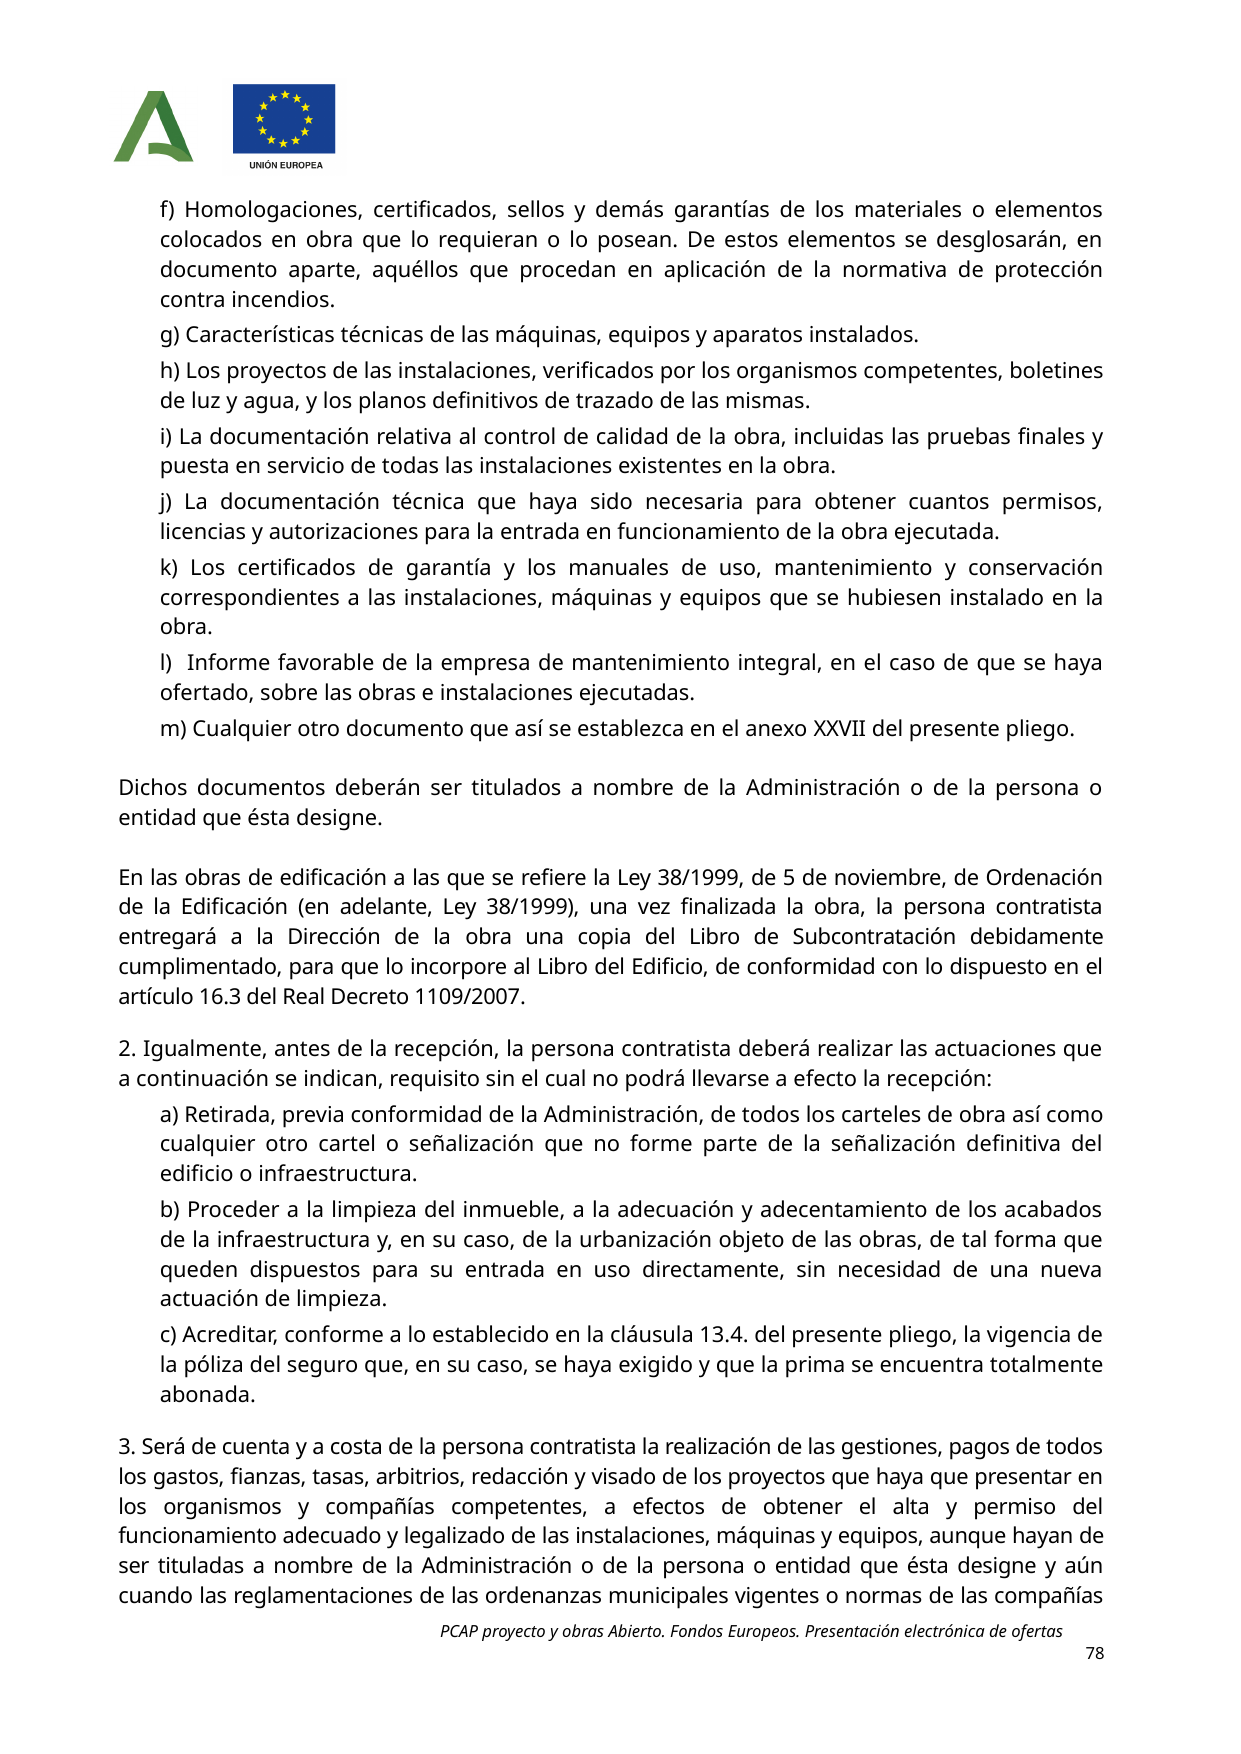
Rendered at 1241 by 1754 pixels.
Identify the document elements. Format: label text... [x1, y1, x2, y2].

picture [109, 86, 198, 166]
text g) Características técnicas de las máquinas, equipos y aparatos instalados. [159, 319, 1104, 349]
text f) Homologaciones, certificados, sellos y demás garantías de los materiales o elementos colocados en obra que lo requieran o lo posean. De estos elementos se desglosarán, en documento aparte, aquéllos que procedan en aplicación de la normativa de protección contra incendios. [159, 194, 1104, 313]
text m) Cualquier otro documento que así se establezca en el anexo XXVII del presente pliego. [159, 712, 1104, 742]
text En las obras de edificación a las que se refiere la Ley 38/1999, de 5 de noviembre, de Ordenación de la Edificación (en adelante, Ley 38/1999), una vez finalizada la obra, la persona contratista entregará a la Dirección de la obra una copia del Libro de Subcontratación debidamente cumplimentado, para que lo incorpore al Libro del Edificio, de conformidad con lo dispuesto en el artículo 16.3 del Real Decreto 1109/2007. [118, 861, 1104, 1010]
text Dichos documentos deberán ser titulados a nombre de la Administración o de la persona o entidad que ésta designe. [118, 772, 1104, 832]
text k) Los certificados de garantía y los manuales de uso, mantenimiento y conservación correspondientes a las instalaciones, máquinas y equipos que se hubiesen instalado en la obra. [159, 552, 1104, 641]
text l) Informe favorable de la empresa de mantenimiento integral, en el caso de que se haya ofertado, sobre las obras e instalaciones ejecutadas. [159, 647, 1104, 707]
picture [221, 78, 347, 176]
text 3. Será de cuenta y a costa de la persona contratista la realización de las gestiones, pagos de todos los gastos, fianzas, tasas, arbitrios, redacción y visado de los proyectos que haya que presentar en los organismos y compañías competentes, a efectos de obtener el alta y permiso del funcionamiento adecuado y legalizado de las instalaciones, máquinas y equipos, aunque hayan de ser tituladas a nombre de la Administración o de la persona o entidad que ésta designe y aún cuando las reglamentaciones de las ordenanzas municipales vigentes o normas de las compañías [118, 1431, 1104, 1610]
text i) La documentación relativa al control de calidad de la obra, incluidas las pruebas finales y puesta en servicio de todas las instalaciones existentes en la obra. [159, 421, 1104, 480]
text h) Los proyectos de las instalaciones, verificados por los organismos competentes, boletines de luz y agua, y los planos definitivos de trazado de las mismas. [159, 355, 1104, 415]
text a) Retirada, previa conformidad de la Administración, de todos los carteles de obra así como cualquier otro cartel o señalización que no forme parte de la señalización definitiva del edificio o infraestructura. [159, 1099, 1104, 1188]
text j) La documentación técnica que haya sido necesaria para obtener cuantos permisos, licencias y autorizaciones para la entrada en funcionamiento de la obra ejecutada. [159, 486, 1104, 546]
text c) Acreditar, conforme a lo establecido en la cláusula 13.4. del presente pliego, la vigencia de la póliza del seguro que, en su caso, se haya exigido y que la prima se encuentra totalmente abonada. [159, 1319, 1104, 1408]
text b) Proceder a la limpieza del inmueble, a la adecuación y adecentamiento de los acabados de la infraestructura y, en su caso, de la urbanización objeto de las obras, de tal forma que queden dispuestos para su entrada en uso directamente, sin necesidad de una nueva actuación de limpieza. [159, 1194, 1104, 1313]
text 2. Igualmente, antes de la recepción, la persona contratista deberá realizar las actuaciones que a continuación se indican, requisito sin el cual no podrá llevarse a efecto la recepción: [118, 1033, 1104, 1093]
